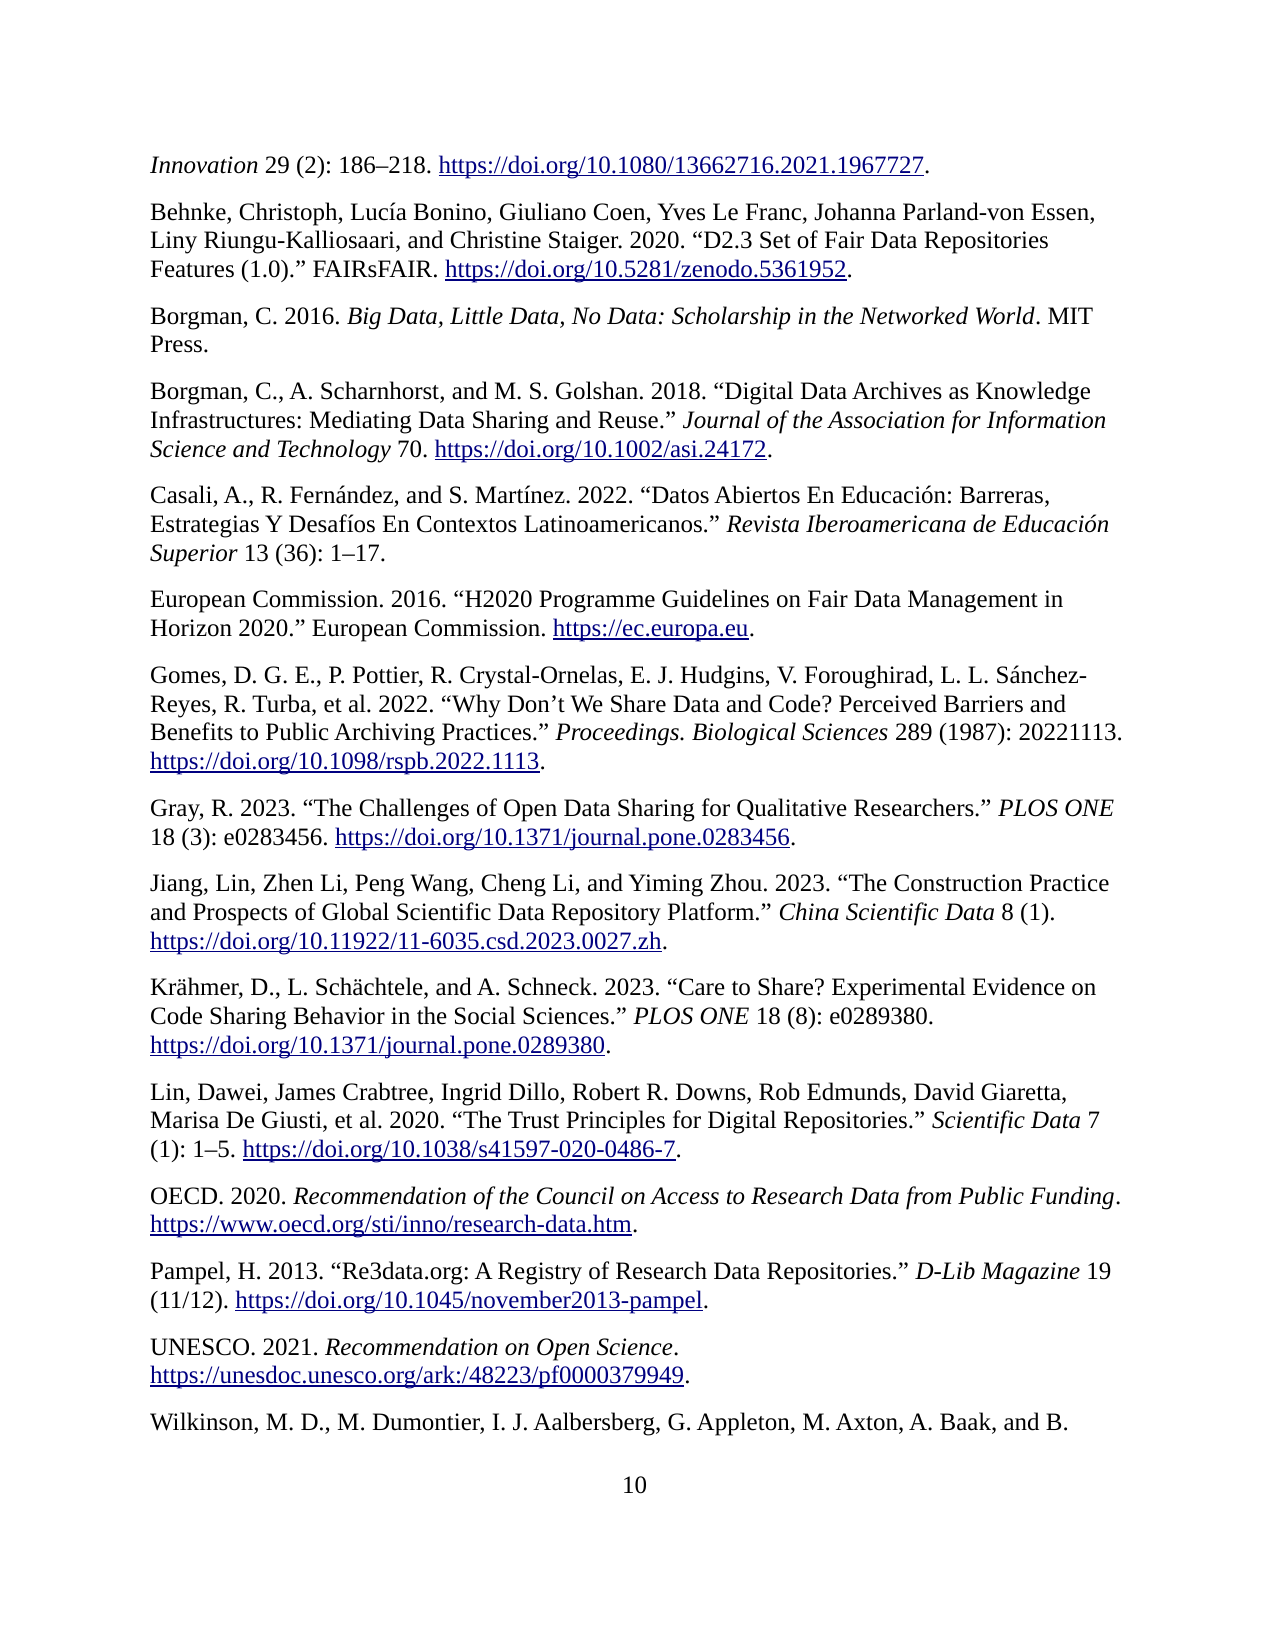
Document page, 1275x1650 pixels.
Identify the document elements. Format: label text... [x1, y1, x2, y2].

text Innovation 29 (2): 186–218. https://doi.org/10.1080/13662716.2021.1967727. [150, 150, 1125, 179]
text Borgman, C., A. Scharnhorst, and M. S. Golshan. 2018. “Digital Data Archives as Knowledge Infrastructures: Mediating Data Sharing and Reuse.” Journal of the Association for Information Science and Technology 70. https://doi.org/10.1002/asi.24172. [150, 376, 1125, 462]
text OECD. 2020. Recommendation of the Council on Access to Research Data from Public Funding. https://www.oecd.org/sti/inno/research-data.htm. [150, 1181, 1125, 1238]
text Jiang, Lin, Zhen Li, Peng Wang, Cheng Li, and Yiming Zhou. 2023. “The Construction Practice and Prospects of Global Scientific Data Repository Platform.” China Scientific Data 8 (1). https://doi.org/10.11922/11-6035.csd.2023.0027.zh. [150, 868, 1125, 954]
text European Commission. 2016. “H2020 Programme Guidelines on Fair Data Management in Horizon 2020.” European Commission. https://ec.europa.eu. [150, 584, 1125, 642]
text Wilkinson, M. D., M. Dumontier, I. J. Aalbersberg, G. Appleton, M. Axton, A. Baak, and B. [150, 1407, 1125, 1436]
text Casali, A., R. Fernández, and S. Martínez. 2022. “Datos Abiertos En Educación: Barreras, Estrategias Y Desafíos En Contextos Latinoamericanos.” Revista Iberoamericana de Educación Superior 13 (36): 1–17. [150, 480, 1125, 567]
text Pampel, H. 2013. “Re3data.org: A Registry of Research Data Repositories.” D-Lib Magazine 19 (11/12). https://doi.org/10.1045/november2013-pampel. [150, 1256, 1125, 1314]
text Gray, R. 2023. “The Challenges of Open Data Sharing for Qualitative Researchers.” PLOS ONE 18 (3): e0283456. https://doi.org/10.1371/journal.pone.0283456. [150, 793, 1125, 850]
text Behnke, Christoph, Lucía Bonino, Giuliano Coen, Yves Le Franc, Johanna Parland-von Essen, Liny Riungu-Kalliosaari, and Christine Staiger. 2020. “D2.3 Set of Fair Data Repositories Features (1.0).” FAIRsFAIR. https://doi.org/10.5281/zenodo.5361952. [150, 197, 1125, 283]
text Lin, Dawei, James Crabtree, Ingrid Dillo, Robert R. Downs, Rob Edmunds, David Giaretta, Marisa De Giusti, et al. 2020. “The Trust Principles for Digital Repositories.” Scientific Data 7 (1): 1–5. https://doi.org/10.1038/s41597-020-0486-7. [150, 1077, 1125, 1163]
text UNESCO. 2021. Recommendation on Open Science. https://unesdoc.unesco.org/ark:/48223/pf0000379949. [150, 1332, 1125, 1389]
text Gomes, D. G. E., P. Pottier, R. Crystal-Ornelas, E. J. Hudgins, V. Foroughirad, L. L. Sánchez-Reyes, R. Turba, et al. 2022. “Why Don’t We Share Data and Code? Perceived Barriers and Benefits to Public Archiving Practices.” Proceedings. Biological Sciences 289 (1987): 20221113. https://doi.org/10.1098/rspb.2022.1113. [150, 660, 1125, 775]
text Krähmer, D., L. Schächtele, and A. Schneck. 2023. “Care to Share? Experimental Evidence on Code Sharing Behavior in the Social Sciences.” PLOS ONE 18 (8): e0289380. https://doi.org/10.1371/journal.pone.0289380. [150, 972, 1125, 1059]
text Borgman, C. 2016. Big Data, Little Data, No Data: Scholarship in the Networked World. MIT Press. [150, 301, 1125, 358]
